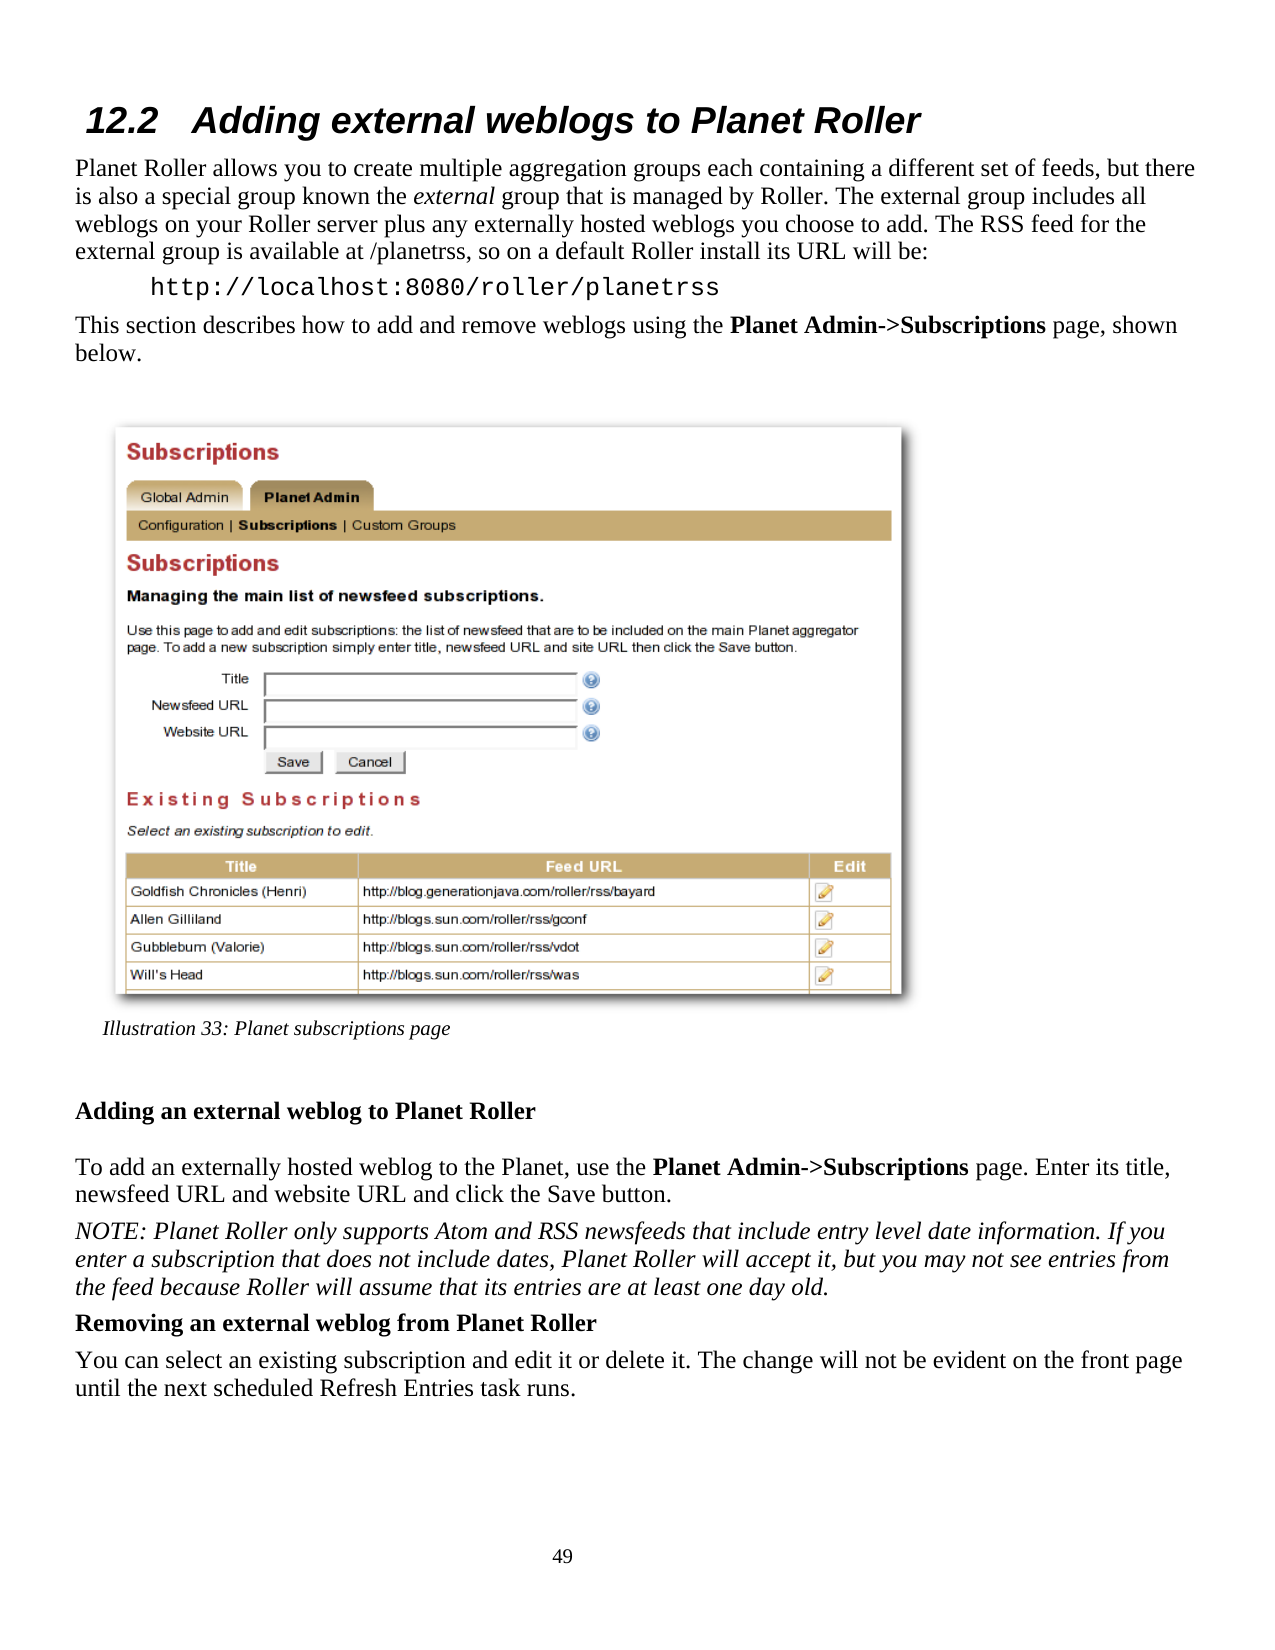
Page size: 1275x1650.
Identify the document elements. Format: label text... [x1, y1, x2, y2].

text Planet Roller allows you to create multiple aggregation groups each containing a different set of feeds, but there is also a special group known the external group that is managed by Roller. The external group includes all weblogs on your Roller server plus any externally hosted weblogs you choose to add. The RSS feed for the external group is available at /planetrss, so on a default Roller install its URL will be: [75, 154, 1200, 265]
text Adding an external weblog to Planet Roller [75, 1097, 1200, 1125]
text This section describes how to add and remove weblogs using the Planet Admin->Subscriptions page, shown below. [75, 311, 1200, 367]
text You can select an existing subscription and edit it or delete it. The change will not be evident on the front page until the next scheduled Refresh Entries task runs. [75, 1346, 1200, 1401]
text Illustration 33: Planet subscriptions page [102, 1017, 949, 1040]
subtitle Adding external weblogs to Planet Roller [75, 100, 1200, 142]
text To add an externally hosted weblog to the Planet, use the Planet Admin->Subscriptions page. Enter its title, newsfeed URL and website URL and click the Save button. [75, 1153, 1200, 1208]
picture [102, 415, 925, 1017]
text Removing an external weblog from Planet Roller [75, 1309, 1200, 1337]
text NOTE: Planet Roller only supports Atom and RSS newsfeeds that include entry level date information. If you enter a subscription that does not include dates, Planet Roller will accept it, but you may not see entries from the feed because Roller will assume that its entries are at least one day old. [75, 1217, 1200, 1300]
text http://localhost:8080/roller/planetrss [75, 274, 1200, 302]
